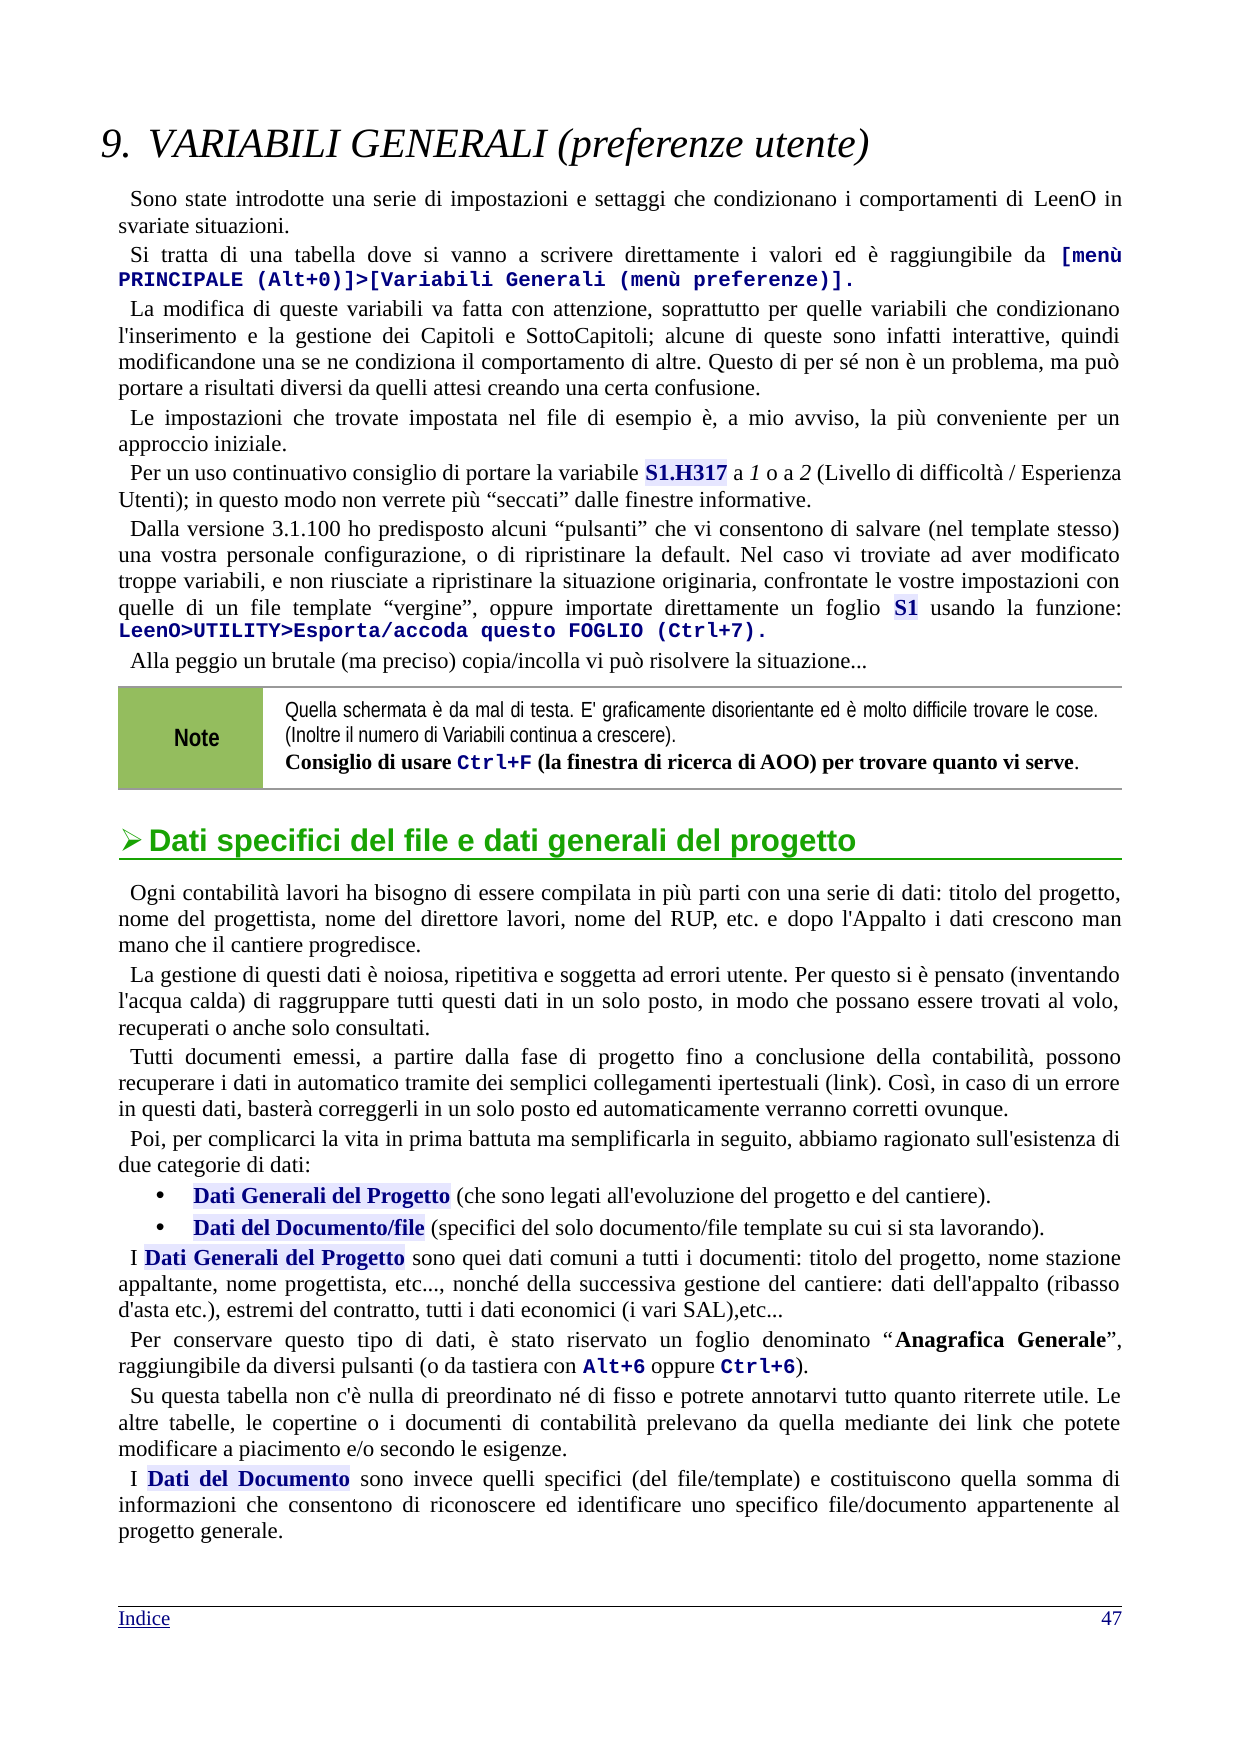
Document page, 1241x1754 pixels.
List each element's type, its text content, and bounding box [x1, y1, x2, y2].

text Sono state introdotte una serie di impostazioni e settaggi che condizionano i comportamenti di LeenO in svariate situazioni. [118, 186, 1122, 238]
table_header Quella schermata è da mal di testa. E' graficamente disorientante ed è molto difficile trovare le cose. (Inoltre il numero di Variabili continua a crescere). Consiglio di usare Ctrl+F (la finestra di ricerca di AOO) per trovare quanto vi serve. [264, 688, 1122, 788]
text Per conservare questo tipo di dati, è stato riservato un foglio denominato “Anagrafica Generale”, raggiungibile da diversi pulsanti (o da tastiera con Alt+6 oppure Ctrl+6). [118, 1326, 1122, 1380]
list Dati Generali del Progetto (che sono legati all'evoluzione del progetto e del cantiere). [156, 1180, 1122, 1209]
text Ogni contabilità lavori ha bisogno di essere compilata in più parti con una serie di dati: titolo del progetto, nome del progettista, nome del direttore lavori, nome del RUP, etc. e dopo l'Appalto i dati crescono man mano che il cantiere progredisce. [118, 879, 1122, 958]
text Per un uso continuativo consiglio di portare la variabile S1.H317 a 1 o a 2 (Livello di difficoltà / Esperienza Utenti); in questo modo non verrete più “seccati” dalle finestre informative. [118, 459, 1122, 512]
text Su questa tabella non c'è nulla di preordinato né di fisso e potrete annotarvi tutto quanto riterrete utile. Le altre tabelle, le copertine o i documenti di contabilità prelevano da quella mediante dei link che potete modificare a piacimento e/o secondo le esigenze. [118, 1383, 1122, 1462]
text Tutti documenti emessi, a partire dalla fase di progetto fino a conclusione della contabilità, possono recuperare i dati in automatico tramite dei semplici collegamenti ipertestuali (link). Così, in caso di un errore in questi dati, basterà correggerli in un solo posto ed automaticamente verranno corretti ovunque. [118, 1043, 1122, 1122]
text La modifica di queste variabili va fatta con attenzione, soprattutto per quelle variabili che condizionano l'inserimento e la gestione dei Capitoli e SottoCapitoli; alcune di queste sono infatti interattive, quindi modificandone una se ne condiziona il comportamento di altre. Questo di per sé non è un problema, ma può portare a risultati diversi da quelli attesi creando una certa confusione. [118, 295, 1122, 401]
text Dalla versione 3.1.100 ho predisposto alcuni “pulsanti” che vi consentono di salvare (nel template stesso) una vostra personale configurazione, o di ripristinare la default. Nel caso vi troviate ad aver modificato troppe variabili, e non riusciate a ripristinare la situazione originaria, confrontate le vostre impostazioni con quelle di un file template “vergine”, oppure importate direttamente un foglio S1 usando la funzione: LeenO>UTILITY>Esporta/accoda questo FOGLIO (Ctrl+7). [118, 515, 1122, 644]
text Le impostazioni che trovate impostata nel file di esempio è, a mio avviso, la più conveniente per un approccio iniziale. [118, 404, 1122, 456]
table_header Note [118, 688, 263, 788]
text Alla peggio un brutale (ma preciso) copia/incolla vi può risolvere la situazione... [118, 647, 1122, 673]
subtitle Dati specifici del file e dati generali del progetto [119, 822, 1122, 858]
text I Dati del Documento sono invece quelli specifici (del file/template) e costituiscono quella somma di informazioni che consentono di riconoscere ed identificare uno specifico file/documento appartenente al progetto generale. [118, 1464, 1122, 1544]
subtitle VARIABILI GENERALI (preferenze utente) [100, 118, 1122, 166]
text Poi, per complicarci la vita in prima battuta ma semplificarla in seguito, abbiamo ragionato sull'esistenza di due categorie di dati: [118, 1125, 1122, 1177]
text I Dati Generali del Progetto sono quei dati comuni a tutti i documenti: titolo del progetto, nome stazione appaltante, nome progettista, etc..., nonché della successiva gestione del cantiere: dati dell'appalto (ribasso d'asta etc.), estremi del contratto, tutti i dati economici (i vari SAL),etc... [118, 1244, 1122, 1323]
list Dati del Documento/file (specifici del solo documento/file template su cui si sta lavorando). [156, 1212, 1122, 1241]
text Si tratta di una tabella dove si vanno a scrivere direttamente i valori ed è raggiungibile da [menù PRINCIPALE (Alt+0)]>[Variabili Generali (menù preferenze)]. [118, 241, 1122, 292]
text La gestione di questi dati è noiosa, ripetitiva e soggetta ad errori utente. Per questo si è pensato (inventando l'acqua calda) di raggruppare tutti questi dati in un solo posto, in modo che possano essere trovati al volo, recuperati o anche solo consultati. [118, 961, 1122, 1040]
